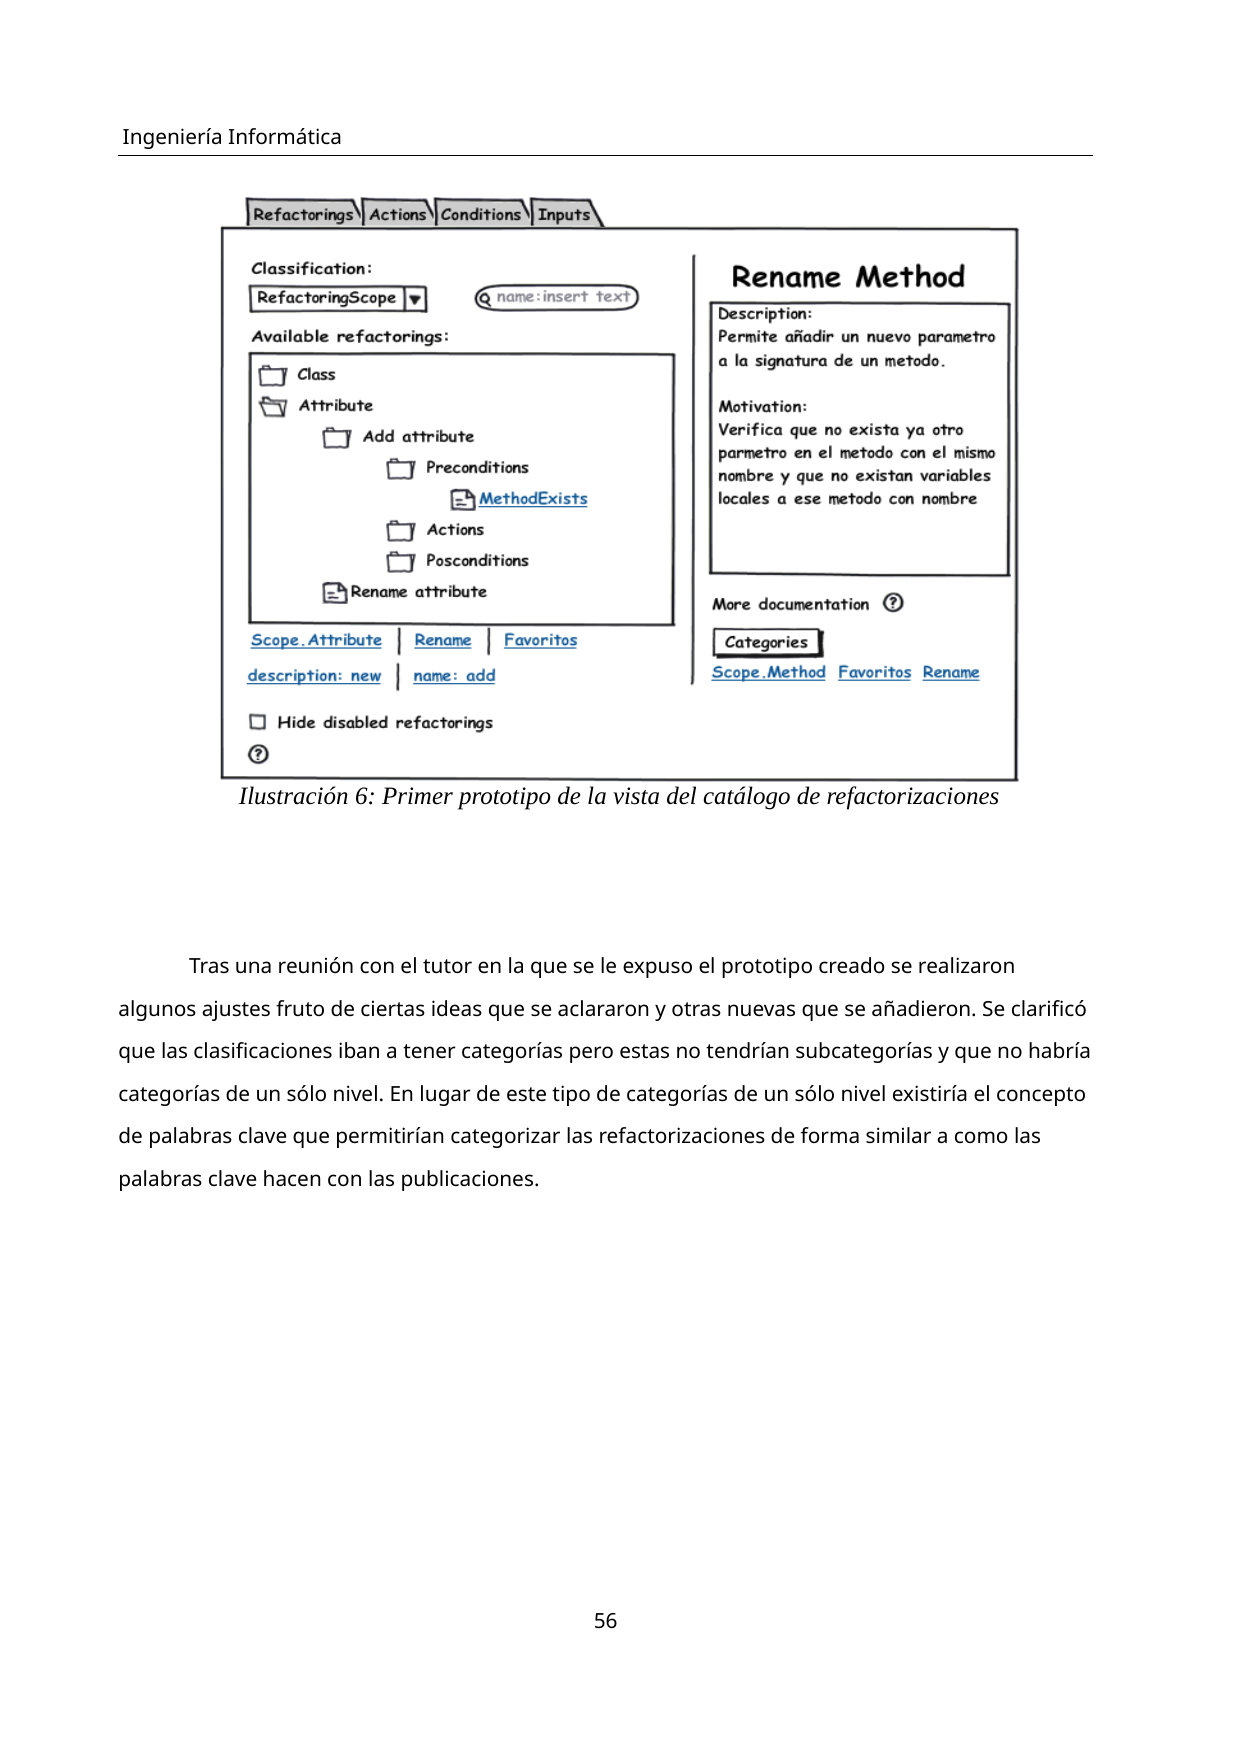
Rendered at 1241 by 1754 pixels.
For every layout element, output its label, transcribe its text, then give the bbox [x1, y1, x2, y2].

picture [220, 197, 1020, 782]
text Ilustración 6: Primer prototipo de la vista del catálogo de refactorizaciones [166, 782, 1074, 810]
text Tras una reunión con el tutor en la que se le expuso el prototipo creado se realizaron algunos ajustes fruto de ciertas ideas que se aclararon y otras nuevas que se añadieron. Se clarificó que las clasificaciones iban a tener categorías pero estas no tendrían subcategorías y que no habría categorías de un sólo nivel. En lugar de este tipo de categorías de un sólo nivel existiría el concepto de palabras clave que permitirían categorizar las refactorizaciones de forma similar a como las palabras clave hacen con las publicaciones. [118, 951, 1093, 1192]
